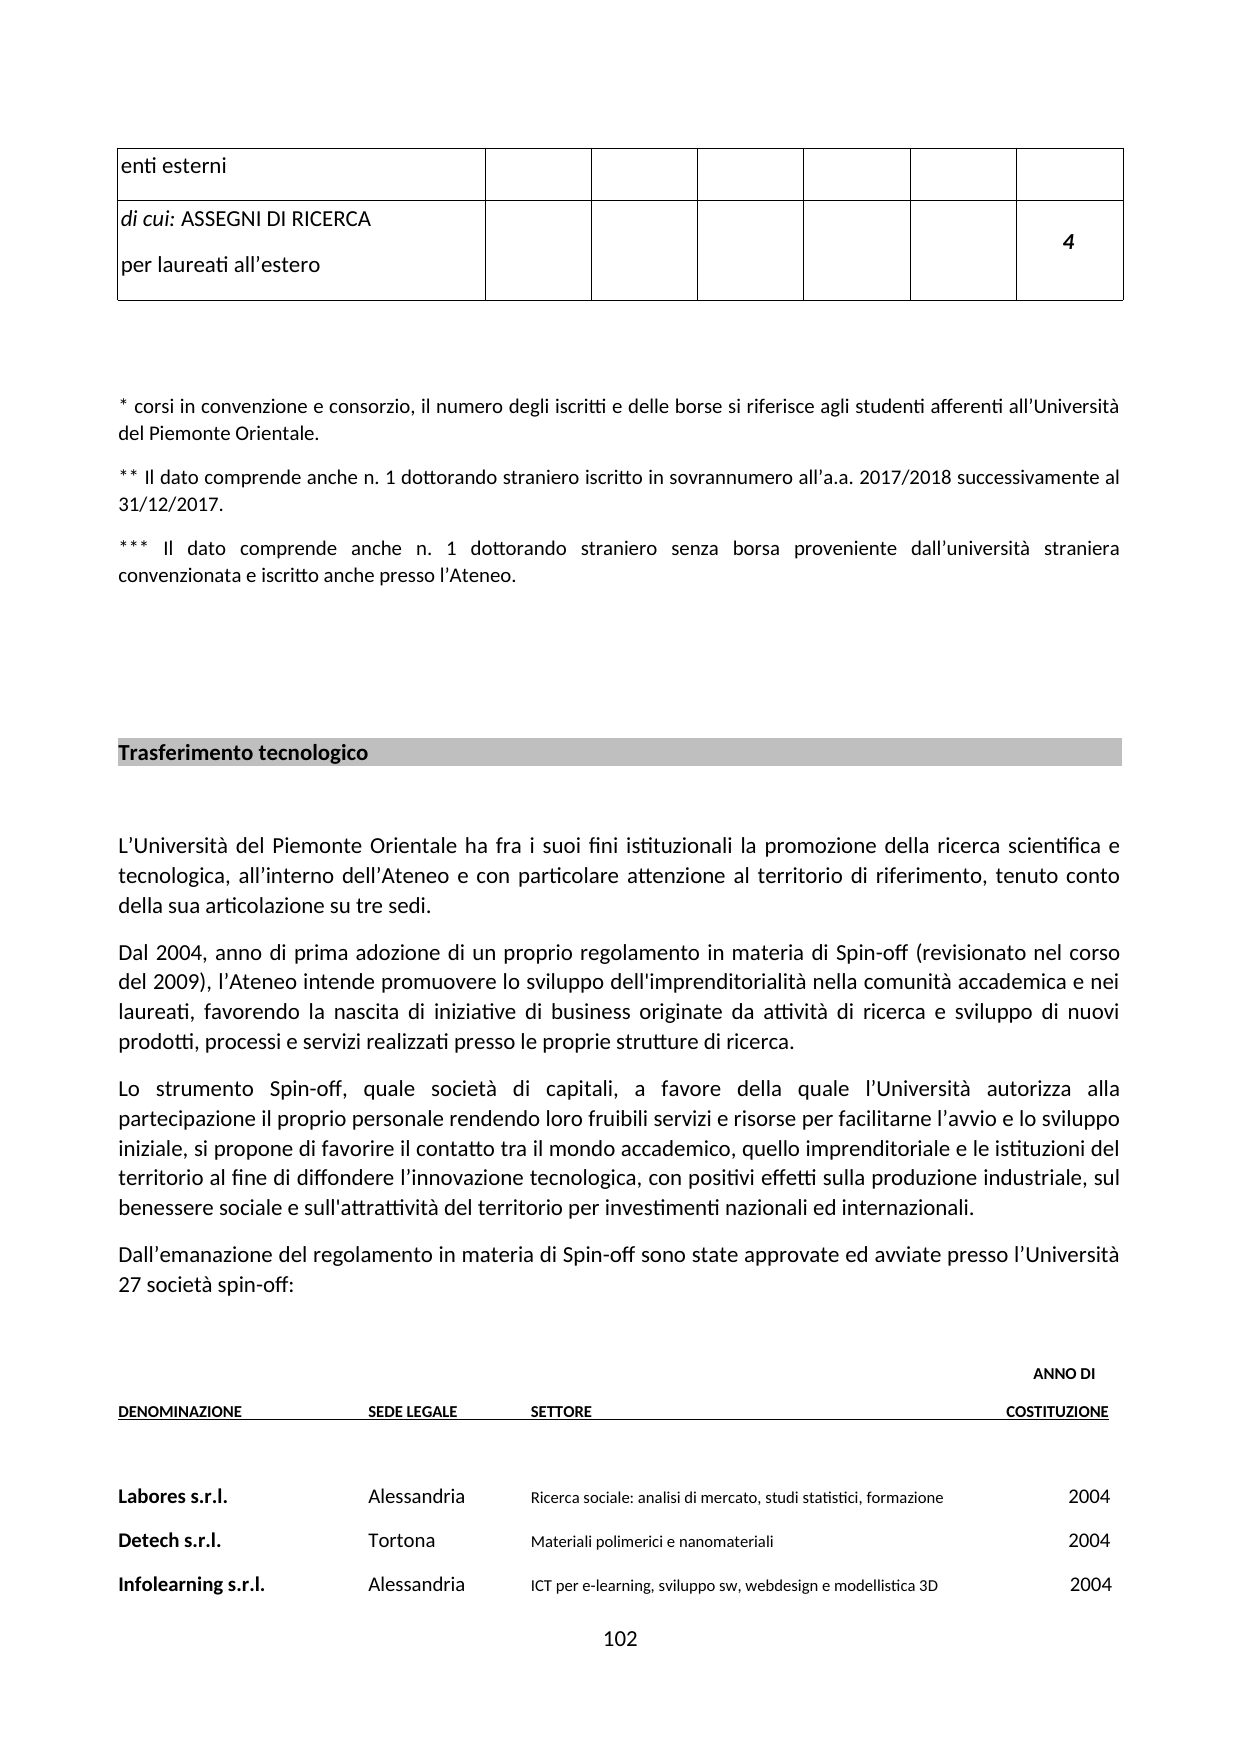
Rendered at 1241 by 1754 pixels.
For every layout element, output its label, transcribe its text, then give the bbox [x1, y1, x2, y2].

table_cell [1017, 149, 1123, 200]
text Dal 2004, anno di prima adozione di un proprio regolamento in materia di Spin-off (revisionato nel corso del 2009), l’Ateneo intende promuovere lo sviluppo dell'imprenditorialità nella comunità accademica e nei laureati, favorendo la nascita di iniziative di business originate da attività di ricerca e sviluppo di nuovi prodotti, processi e servizi realizzati presso le proprie strutture di ricerca. [118, 938, 1122, 1055]
text Detech s.r.l. Tortona Materiali polimerici e nanomateriali 2004 [118, 1527, 1122, 1553]
text Trasferimento tecnologico [118, 738, 1122, 766]
table_cell di cui: ASSEGNI DI RICERCA per laureati all’estero [118, 201, 485, 300]
table_cell [804, 149, 910, 200]
table_cell [804, 201, 910, 300]
table_cell [911, 201, 1016, 300]
table_cell 4 [1017, 201, 1123, 300]
table_cell [698, 201, 803, 300]
text Dall’emanazione del regolamento in materia di Spin-off sono state approvate ed avviate presso l’Università 27 società spin-off: [118, 1240, 1122, 1298]
text *** Il dato comprende anche n. 1 dottorando straniero senza borsa proveniente dall’università straniera convenzionata e iscritto anche presso l’Ateneo. [118, 536, 1122, 588]
text Lo strumento Spin-off, quale società di capitali, a favore della quale l’Università autorizza alla partecipazione il proprio personale rendendo loro fruibili servizi e risorse per facilitarne l’avvio e lo sviluppo iniziale, si propone di favorire il contatto tra il mondo accademico, quello imprenditoriale e le istituzioni del territorio al fine di diffondere l’innovazione tecnologica, con positivi effetti sulla produzione industriale, sul benessere sociale e sull'attrattività del territorio per investimenti nazionali ed internazionali. [118, 1074, 1122, 1221]
text * corsi in convenzione e consorzio, il numero degli iscritti e delle borse si riferisce agli studenti afferenti all’Università del Piemonte Orientale. [118, 393, 1122, 446]
table_cell - [911, 149, 1016, 200]
text Infolearning s.r.l. Alessandria ICT per e-learning, sviluppo sw, webdesign e modellistica 3D 2004 [118, 1571, 1122, 1597]
table_cell [592, 201, 697, 300]
table_cell [486, 201, 591, 300]
text ** Il dato comprende anche n. 1 dottorando straniero iscritto in sovrannumero all’a.a. 2017/2018 successivamente al 31/12/2017. [118, 464, 1122, 517]
table_cell - [698, 149, 803, 200]
text ANNO DI [118, 1363, 1122, 1383]
text DENOMINAZIONE SEDE LEGALE SETTORE COSTITUZIONE [118, 1401, 1122, 1422]
table_cell [592, 149, 697, 200]
text Labores s.r.l. Alessandria Ricerca sociale: analisi di mercato, studi statistici, formazione 2004 [118, 1483, 1122, 1509]
table_cell - [486, 149, 591, 200]
text L’Università del Piemonte Orientale ha fra i suoi fini istituzionali la promozione della ricerca scientifica e tecnologica, all’interno dell’Ateneo e con particolare attenzione al territorio di riferimento, tenuto conto della sua articolazione su tre sedi. [118, 831, 1122, 919]
table_cell enti esterni [118, 149, 485, 200]
